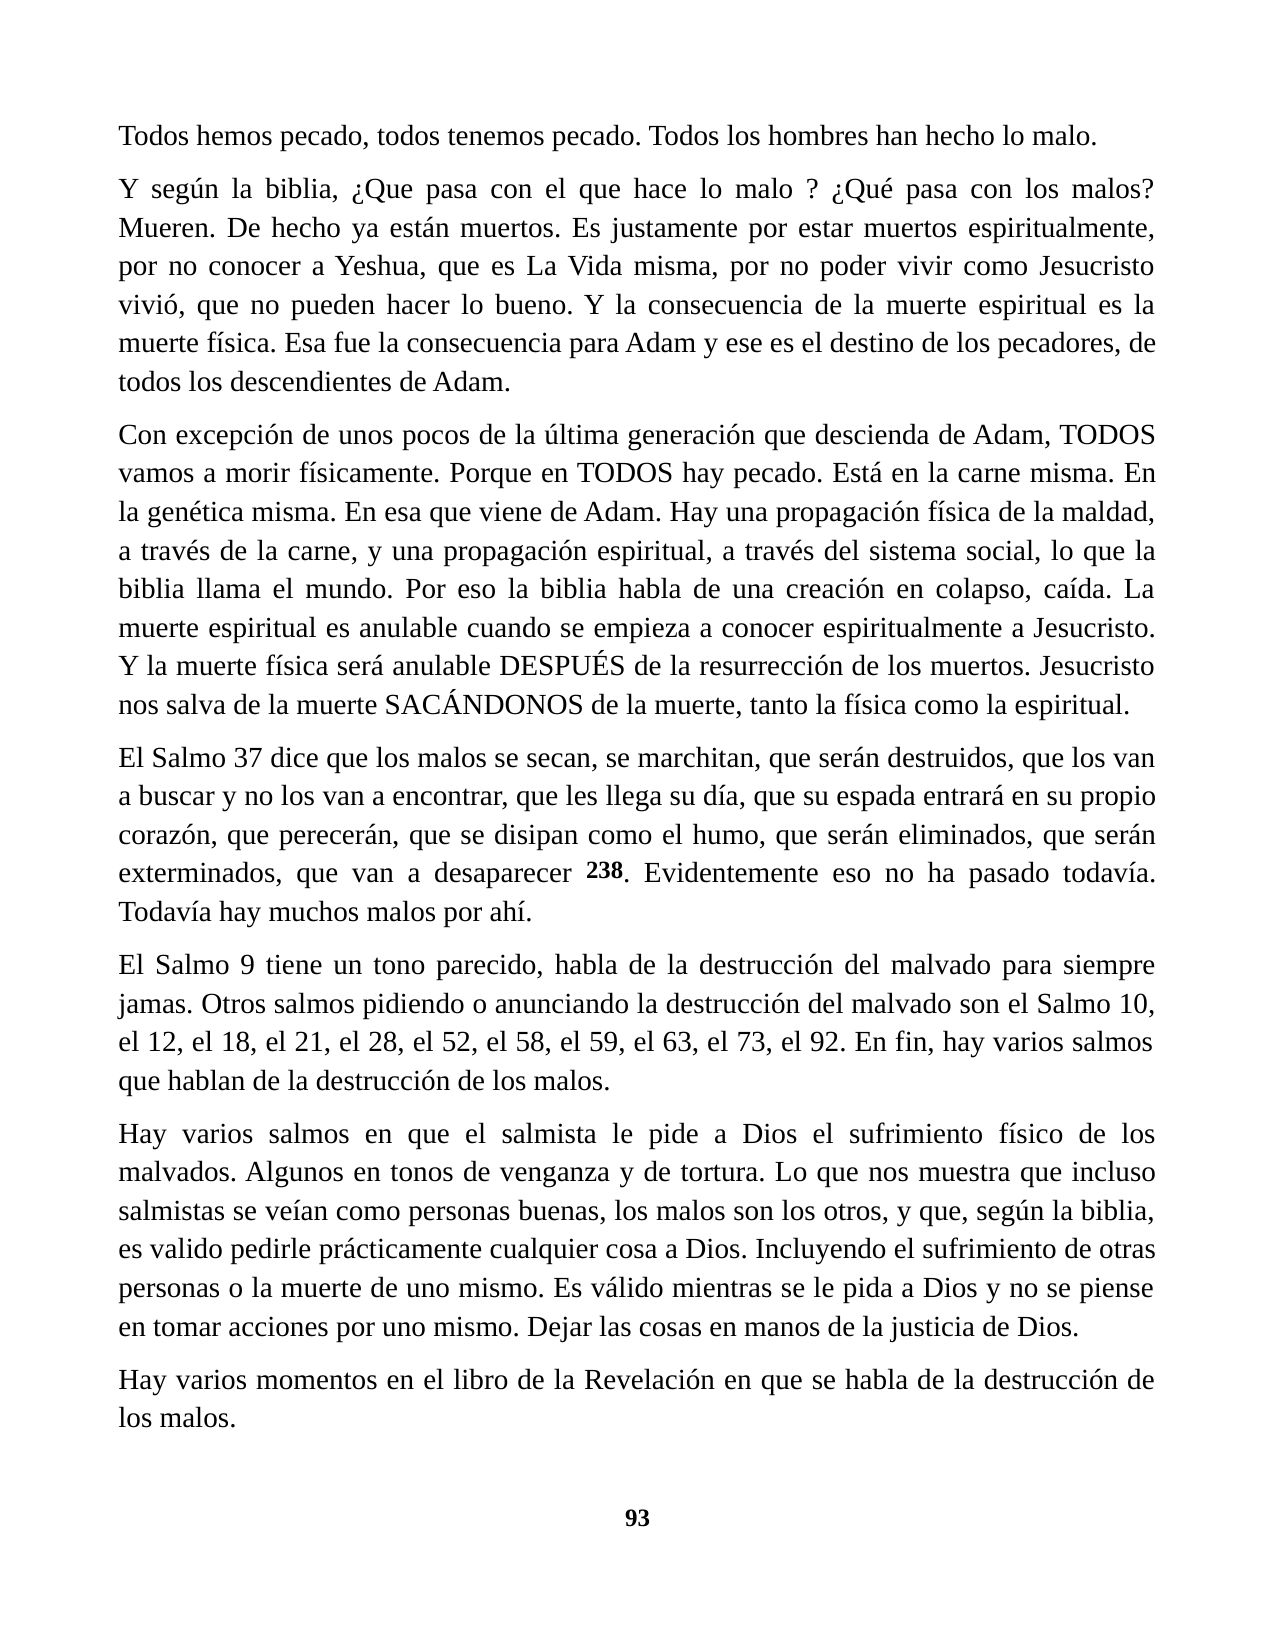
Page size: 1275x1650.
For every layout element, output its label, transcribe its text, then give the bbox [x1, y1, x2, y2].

text Todos hemos pecado, todos tenemos pecado. Todos los hombres han hecho lo malo. [118, 118, 1157, 152]
text Hay varios momentos en el libro de la Revelación en que se habla de la destrucción de los malos. [118, 1362, 1157, 1434]
text El Salmo 9 tiene un tono parecido, habla de la destrucción del malvado para siempre jamas. Otros salmos pidiendo o anunciando la destrucción del malvado son el Salmo 10, el 12, el 18, el 21, el 28, el 52, el 58, el 59, el 63, el 73, el 92. En fin, hay varios salmos que hablan de la destrucción de los malos. [118, 947, 1157, 1096]
text El Salmo 37 dice que los malos se secan, se marchitan, que serán destruidos, que los van a buscar y no los van a encontrar, que les llega su día, que su espada entrará en su propio corazón, que perecerán, que se disipan como el humo, que serán eliminados, que serán exterminados, que van a desaparecer . Evidentemente eso no ha pasado todavía. Todavía hay muchos malos por ahí. [118, 740, 1157, 928]
text Con excepción de unos pocos de la última generación que descienda de Adam, TODOS vamos a morir físicamente. Porque en TODOS hay pecado. Está en la carne misma. En la genética misma. En esa que viene de Adam. Hay una propagación física de la maldad, a través de la carne, y una propagación espiritual, a través del sistema social, lo que la biblia llama el mundo. Por eso la biblia habla de una creación en colapso, caída. La muerte espiritual es anulable cuando se empieza a conocer espiritualmente a Jesucristo. Y la muerte física será anulable DESPUÉS de la resurrección de los muertos. Jesucristo nos salva de la muerte SACÁNDONOS de la muerte, tanto la física como la espiritual. [118, 417, 1157, 720]
text Hay varios salmos en que el salmista le pide a Dios el sufrimiento físico de los malvados. Algunos en tonos de venganza y de tortura. Lo que nos muestra que incluso salmistas se veían como personas buenas, los malos son los otros, y que, según la biblia, es valido pedirle prácticamente cualquier cosa a Dios. Incluyendo el sufrimiento de otras personas o la muerte de uno mismo. Es válido mientras se le pida a Dios y no se piense en tomar acciones por uno mismo. Dejar las cosas en manos de la justicia de Dios. [118, 1116, 1157, 1342]
text Y según la biblia, ¿Que pasa con el que hace lo malo ? ¿Qué pasa con los malos? Mueren. De hecho ya están muertos. Es justamente por estar muertos espiritualmente, por no conocer a Yeshua, que es La Vida misma, por no poder vivir como Jesucristo vivió, que no pueden hacer lo bueno. Y la consecuencia de la muerte espiritual es la muerte física. Esa fue la consecuencia para Adam y ese es el destino de los pecadores, de todos los descendientes de Adam. [118, 171, 1157, 397]
